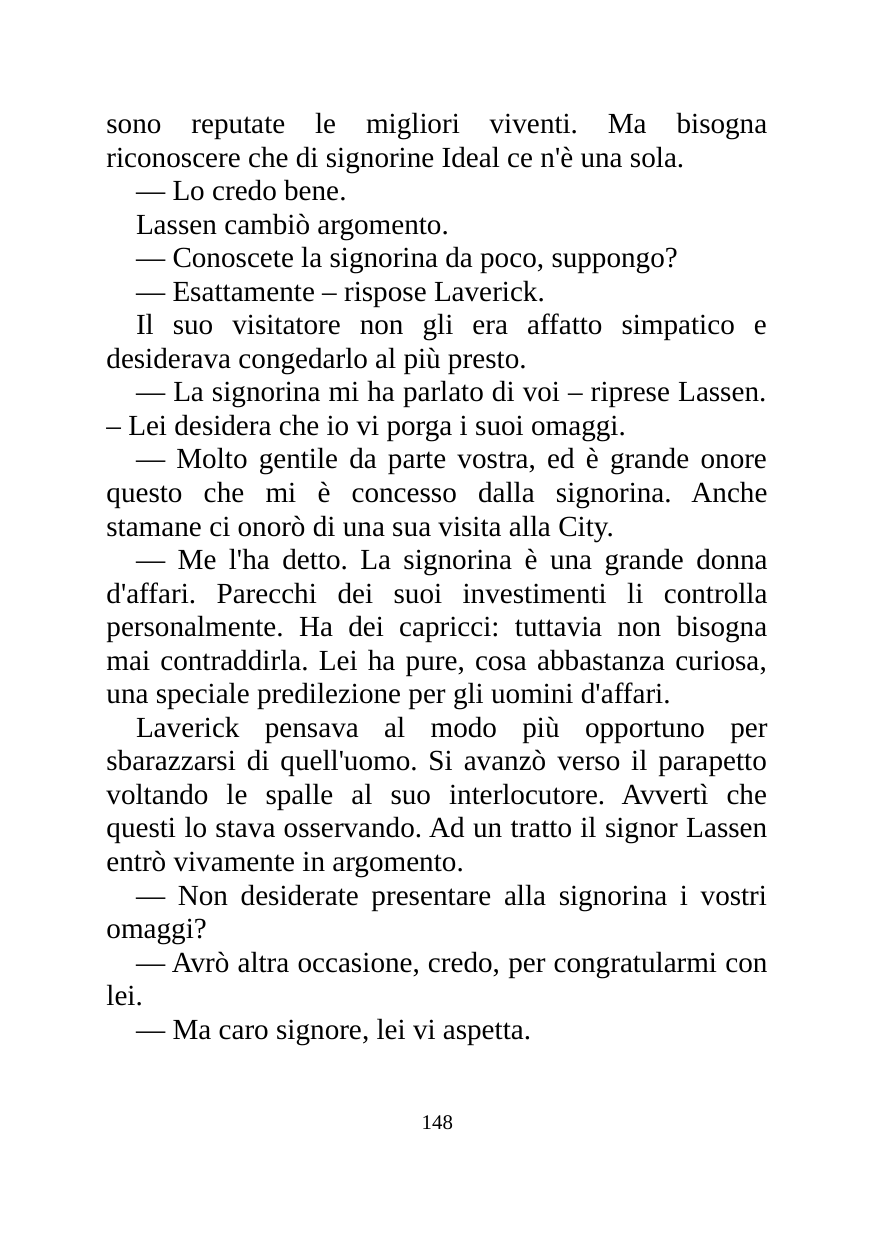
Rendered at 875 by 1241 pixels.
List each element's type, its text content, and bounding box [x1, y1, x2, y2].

text — Non desiderate presentare alla signorina i vostri omaggi? [106, 878, 768, 945]
text — Molto gentile da parte vostra, ed è grande onore questo che mi è concesso dalla signorina. Anche stamane ci onorò di una sua visita alla City. [106, 442, 768, 542]
text sono reputate le migliori viventi. Ma bisogna riconoscere che di signorine Ideal ce n'è una sola. [106, 106, 768, 173]
text — Lo credo bene. [106, 173, 768, 207]
text — Conoscete la signorina da poco, suppongo? [106, 240, 768, 274]
text — La signorina mi ha parlato di voi – riprese Lassen. – Lei desidera che io vi porga i suoi omaggi. [106, 374, 768, 442]
text — Esattamente – rispose Laverick. [106, 274, 768, 307]
text Lassen cambiò argomento. [106, 207, 768, 240]
text — Me l'ha detto. La signorina è una grande donna d'affari. Parecchi dei suoi investimenti li controlla personalmente. Ha dei capricci: tuttavia non bisogna mai contraddirla. Lei ha pure, cosa abbastanza curiosa, una speciale predilezione per gli uomini d'affari. [106, 542, 768, 710]
text — Ma caro signore, lei vi aspetta. [106, 1012, 768, 1045]
text Il suo visitatore non gli era affatto simpatico e desiderava congedarlo al più presto. [106, 307, 768, 374]
text Laverick pensava al modo più opportuno per sbarazzarsi di quell'uomo. Si avanzò verso il parapetto voltando le spalle al suo interlocutore. Avvertì che questi lo stava osservando. Ad un tratto il signor Lassen entrò vivamente in argomento. [106, 710, 768, 878]
text — Avrò altra occasione, credo, per congratularmi con lei. [106, 945, 768, 1012]
